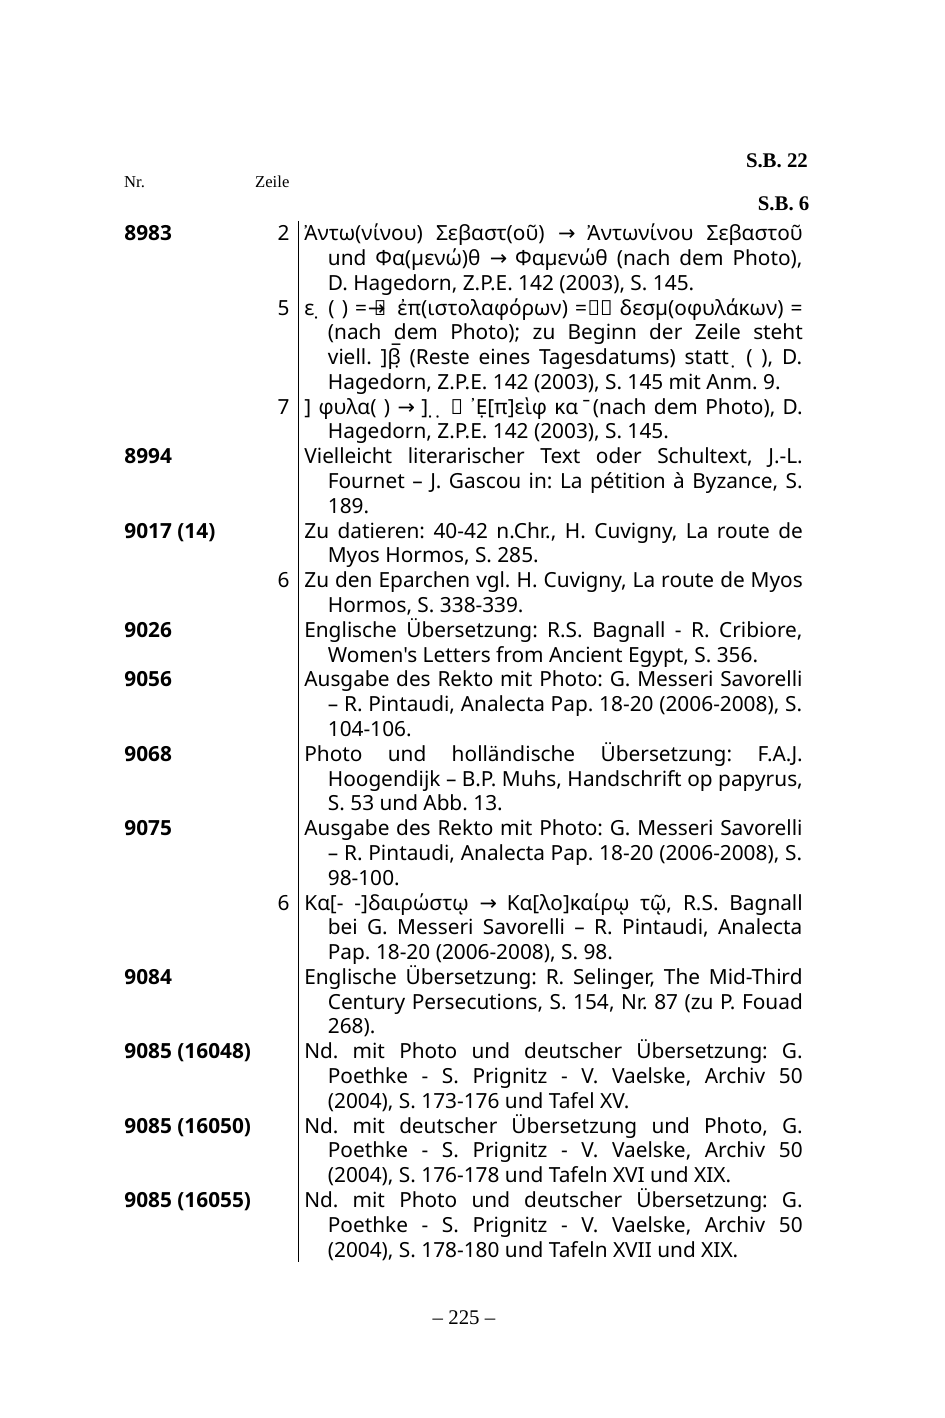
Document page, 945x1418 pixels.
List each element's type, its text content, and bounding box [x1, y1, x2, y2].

subtitle S.B. 6 [118, 191, 809, 215]
table_cell Vielleicht literarischer Text oder Schultext, J.-L. Fournet – J. Gascou in: La pétition à Byzance, S. 189. [299, 444, 809, 518]
table_cell Zu datieren: 40-42 n.Chr., H. Cuvigny, La route de Myos Hormos, S. 285. [299, 518, 809, 568]
table_header 8983 [118, 221, 207, 295]
table_cell Englische Übersetzung: R. Selinger, The Mid-Third Century Persecutions, S. 154, Nr. 87 (zu P. Fouad 268). [299, 965, 809, 1039]
table_cell Ausgabe des Rekto mit Photo: G. Messeri Savorelli – R. Pintaudi, Analecta Pap. 18-20 (2006-2008), S. 104-106. [299, 667, 809, 741]
table_cell 6 [207, 568, 298, 617]
table_cell [118, 568, 207, 617]
table_cell Nd. mit Photo und deutscher Übersetzung: G. Poethke - S. Prignitz - V. Vaelske, Archiv 50 (2004), S. 178-180 und Tafeln XVII und XIX. [299, 1188, 809, 1262]
table_cell Englische Übersetzung: R.S. Bagnall - R. Cribiore, Women's Letters from Ancient Egypt, S. 356. [299, 618, 809, 667]
table_cell Nd. mit Photo und deutscher Übersetzung: G. Poethke - S. Prignitz - V. Vaelske, Archiv 50 (2004), S. 173-176 und Tafel XV. [299, 1039, 809, 1113]
table_cell Photo und holländische Übersetzung: F.A.J. Hoogendijk – B.P. Muhs, Handschrift op papyrus, S. 53 und Abb. 13. [299, 741, 809, 816]
table_cell [118, 394, 207, 444]
table_cell Zu den Eparchen vgl. H. Cuvigny, La route de Myos Hormos, S. 338-339. [299, 568, 809, 617]
table_cell Κα[- -]δαιρώστῳ → Κα[λο]καίρῳ τῷ, R.S. Bagnall bei G. Messeri Savorelli – R. Pintaudi, Analecta Pap. 18-20 (2006-2008), S. 98. [299, 890, 809, 964]
table_cell 5 [207, 295, 298, 394]
table_cell 9084 [118, 965, 298, 1039]
table_header Ἀντω(νίνου) Σεβαστ(οῦ) → Ἀντωνίνου Σεβαστοῦ und Φα(μενώ)θ → Φαμενώθ (nach dem Photo), D. Hagedorn, Z.P.E. 142 (2003), S. 145. [299, 221, 809, 295]
table_cell ] φυλα( ) → ] ̣ ̣  ᾿Ε̣[π]εὶφ κα ̄ (nach dem Photo), D. Hagedorn, Z.P.E. 142 (2003), S. 145. [299, 394, 809, 444]
table_cell [118, 295, 207, 394]
table_cell 9085 (16048) [118, 1039, 298, 1113]
table_cell 7 [207, 394, 298, 444]
table_header 2 [207, 221, 298, 295]
table_cell 9056 [118, 667, 298, 741]
table_cell 9068 [118, 741, 298, 816]
table_cell 9017 (14) [118, 518, 298, 568]
table_cell [118, 890, 207, 964]
table_cell 9075 [118, 816, 298, 890]
table_cell Nd. mit deutscher Übersetzung und Photo, G. Poethke - S. Prignitz - V. Vaelske, Archiv 50 (2004), S. 176-178 und Tafeln XVI und XIX. [299, 1113, 809, 1188]
table_cell 9085 (16055) [118, 1188, 298, 1262]
table_cell 6 [207, 890, 298, 964]
table_cell ε ̣ ( ) = → ἐπ(ιστολαφόρων) = δεσμ(οφυλάκων) = (nach dem Photo); zu Beginn der Zeile steht viell. ]β̣̅ (Reste eines Tagesdatums) statt ̣ ( ), D. Hagedorn, Z.P.E. 142 (2003), S. 145 mit Anm. 9. [299, 295, 809, 394]
table_cell Ausgabe des Rekto mit Photo: G. Messeri Savorelli – R. Pintaudi, Analecta Pap. 18-20 (2006-2008), S. 98-100. [299, 816, 809, 890]
table_cell 9026 [118, 618, 298, 667]
table_cell 8994 [118, 444, 298, 518]
table_cell 9085 (16050) [118, 1113, 298, 1188]
